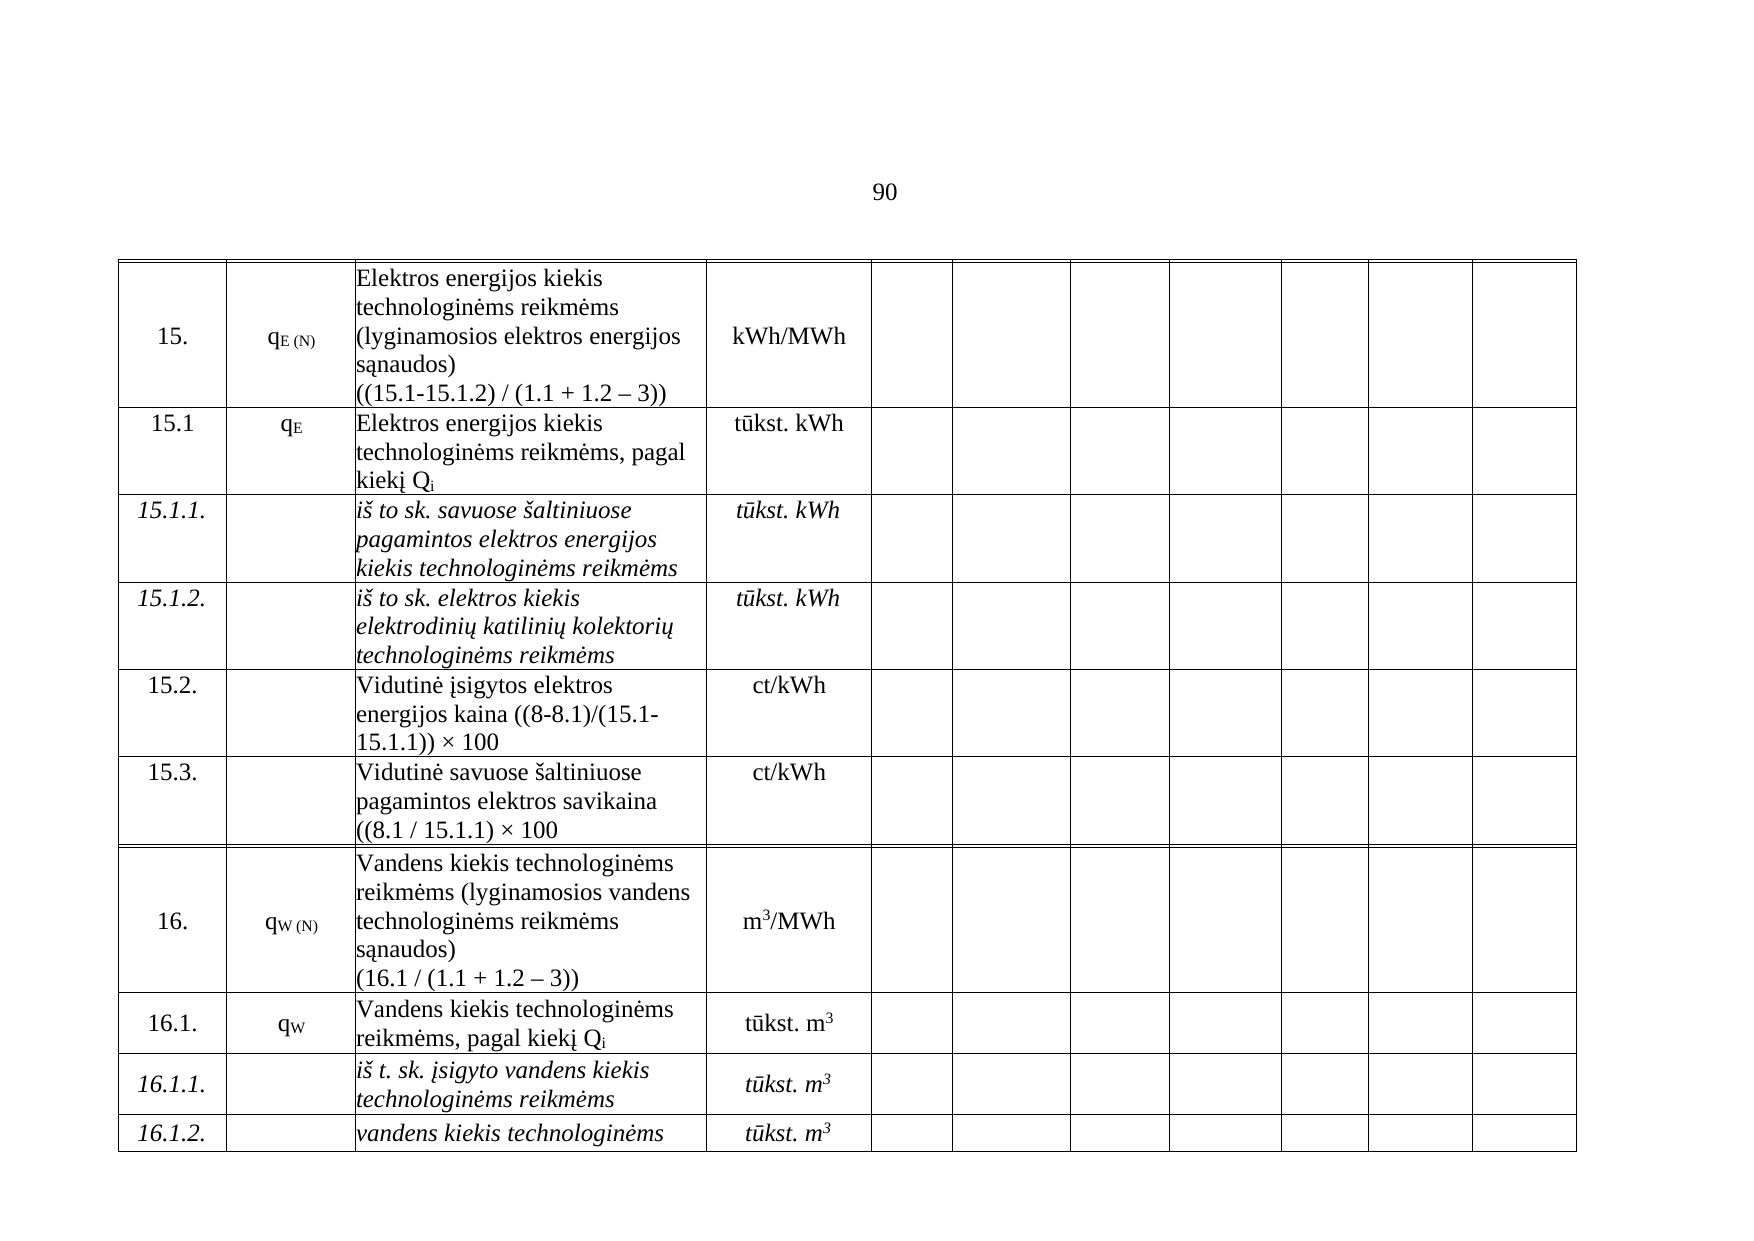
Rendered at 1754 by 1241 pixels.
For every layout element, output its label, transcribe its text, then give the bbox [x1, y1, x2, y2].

table_cell [1071, 848, 1169, 992]
table_cell [1473, 848, 1576, 992]
table_cell [1282, 495, 1368, 582]
table_cell 16.1. [119, 993, 226, 1053]
table_cell [1282, 848, 1368, 992]
table_cell Vandens kiekis technologinėms reikmėms, pagal kiekį Qi [356, 993, 706, 1053]
table_cell [227, 1115, 355, 1151]
table_cell [872, 583, 952, 669]
table_cell [1071, 263, 1169, 407]
table_cell Elektros energijos kiekis technologinėms reikmėms (lyginamosios elektros energijos sąnaudos) ((15.1-15.1.2) / (1.1 + 1.2 – 3)) [356, 263, 706, 407]
table_cell [872, 263, 952, 407]
table_cell [1170, 495, 1281, 582]
table_cell [1282, 757, 1368, 843]
table_cell 15.1 [119, 408, 226, 494]
table_cell [1369, 1054, 1472, 1114]
table_cell 16. [119, 848, 226, 992]
table_cell [1369, 408, 1472, 494]
table_cell [1071, 757, 1169, 843]
table_cell [1170, 993, 1281, 1053]
table_cell [872, 495, 952, 582]
table_cell kWh/MWh [707, 263, 871, 407]
table_cell iš to sk. elektros kiekis elektrodinių katilinių kolektorių technologinėms reikmėms [356, 583, 706, 669]
table_cell [1071, 993, 1169, 1053]
table_cell [1282, 583, 1368, 669]
table_cell [1170, 583, 1281, 669]
table_cell Vidutinė įsigytos elektros energijos kaina ((8-8.1)/(15.1-15.1.1)) × 100 [356, 670, 706, 756]
table_cell Elektros energijos kiekis technologinėms reikmėms, pagal kiekį Qi [356, 408, 706, 494]
table_cell [1473, 1054, 1576, 1114]
table_cell [227, 1054, 355, 1114]
table_cell [1473, 263, 1576, 407]
table_cell [953, 408, 1070, 494]
table_cell [1170, 263, 1281, 407]
table_cell tūkst. m3 [707, 1115, 871, 1151]
table_cell [872, 670, 952, 756]
table_cell tūkst. kWh [707, 583, 871, 669]
table_cell [1170, 757, 1281, 843]
table_cell [1282, 993, 1368, 1053]
table_cell [1369, 583, 1472, 669]
table_cell [1071, 1115, 1169, 1151]
table_cell [1282, 408, 1368, 494]
table_cell vandens kiekis technologinėms [356, 1115, 706, 1151]
table_cell [1282, 1054, 1368, 1114]
table_cell [1282, 263, 1368, 407]
table_cell 15.1.2. [119, 583, 226, 669]
table_cell [1071, 1054, 1169, 1114]
table_cell [1473, 495, 1576, 582]
table_cell [1170, 408, 1281, 494]
table_cell [953, 993, 1070, 1053]
table_cell [1369, 1115, 1472, 1151]
table_cell [953, 1115, 1070, 1151]
table_cell [953, 670, 1070, 756]
table_cell [953, 1054, 1070, 1114]
table_cell [1170, 848, 1281, 992]
table_cell [227, 757, 355, 843]
table_cell iš t. sk. įsigyto vandens kiekis technologinėms reikmėms [356, 1054, 706, 1114]
table_cell [1473, 408, 1576, 494]
table_cell tūkst. kWh [707, 495, 871, 582]
table_cell [1071, 495, 1169, 582]
table_cell [1170, 1054, 1281, 1114]
table_cell [1282, 670, 1368, 756]
table_cell 15.2. [119, 670, 226, 756]
table_cell [1473, 583, 1576, 669]
table_cell [1369, 993, 1472, 1053]
table_cell [1369, 670, 1472, 756]
table_cell [1473, 670, 1576, 756]
table_cell [1369, 263, 1472, 407]
table_cell 16.1.2. [119, 1115, 226, 1151]
table_cell [1369, 848, 1472, 992]
table_cell Vandens kiekis technologinėms reikmėms (lyginamosios vandens technologinėms reikmėms sąnaudos) (16.1 / (1.1 + 1.2 – 3)) [356, 848, 706, 992]
table_cell [953, 757, 1070, 843]
table_cell tūkst. m3 [707, 1054, 871, 1114]
table_cell tūkst. kWh [707, 408, 871, 494]
table_cell 16.1.1. [119, 1054, 226, 1114]
table_cell [1071, 583, 1169, 669]
table_cell ct/kWh [707, 670, 871, 756]
table_cell [227, 583, 355, 669]
table_cell [872, 1115, 952, 1151]
table_cell [1473, 1115, 1576, 1151]
table_cell Vidutinė savuose šaltiniuose pagamintos elektros savikaina ((8.1 / 15.1.1) × 100 [356, 757, 706, 843]
table_cell qE [227, 408, 355, 494]
table_cell [1071, 408, 1169, 494]
table_cell [872, 848, 952, 992]
table_cell [1473, 757, 1576, 843]
table_cell 15.1.1. [119, 495, 226, 582]
table_cell [227, 670, 355, 756]
table_cell [1282, 1115, 1368, 1151]
table_cell [872, 408, 952, 494]
table_cell [872, 993, 952, 1053]
table_cell 15. [119, 263, 226, 407]
table_cell [1071, 670, 1169, 756]
table_cell [953, 263, 1070, 407]
table_cell iš to sk. savuose šaltiniuose pagamintos elektros energijos kiekis technologinėms reikmėms [356, 495, 706, 582]
table_cell [1473, 993, 1576, 1053]
table_cell [1170, 670, 1281, 756]
table_cell [953, 495, 1070, 582]
table_cell ct/kWh [707, 757, 871, 843]
table_cell qE (N) [227, 263, 355, 407]
table_cell [953, 848, 1070, 992]
table_cell qW [227, 993, 355, 1053]
table_cell [953, 583, 1070, 669]
table_cell qW (N) [227, 848, 355, 992]
table_cell [1369, 757, 1472, 843]
table_cell m3/MWh [707, 848, 871, 992]
table_cell 15.3. [119, 757, 226, 843]
table_cell [872, 1054, 952, 1114]
table_cell [872, 757, 952, 843]
table_cell [227, 495, 355, 582]
table_cell [1170, 1115, 1281, 1151]
table_cell [1369, 495, 1472, 582]
table_cell tūkst. m3 [707, 993, 871, 1053]
